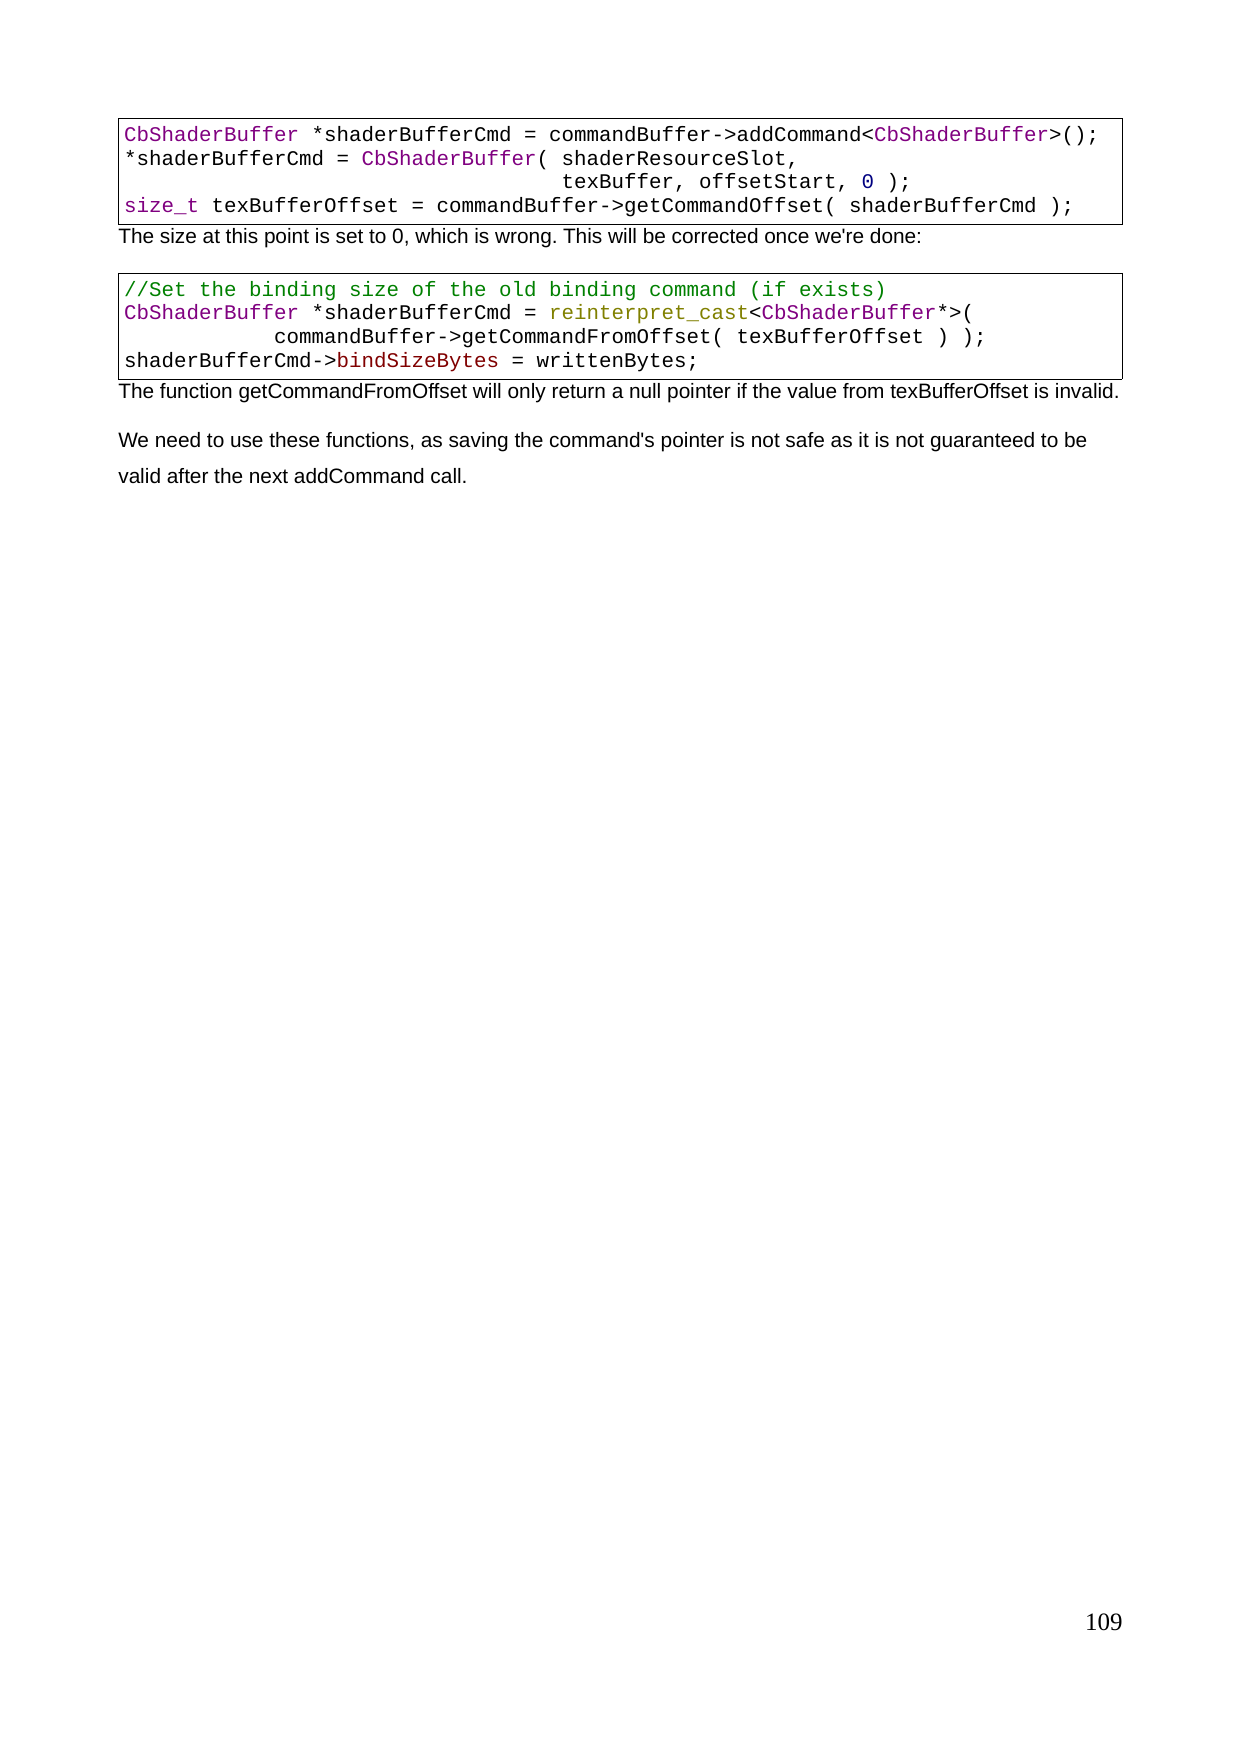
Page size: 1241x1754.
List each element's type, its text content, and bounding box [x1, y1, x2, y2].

table_header CbShaderBuffer *shaderBufferCmd = commandBuffer->addCommand<CbShaderBuffer>(); *shaderBufferCmd = CbShaderBuffer( shaderResourceSlot, texBuffer, offsetStart, 0 ); size_t texBufferOffset = commandBuffer->getCommandOffset( shaderBufferCmd ); [119, 119, 1122, 224]
table_header //Set the binding size of the old binding command (if exists) CbShaderBuffer *shaderBufferCmd = reinterpret_cast<CbShaderBuffer*>( commandBuffer->getCommandFromOffset( texBufferOffset ) ); shaderBufferCmd->bindSizeBytes = writtenBytes; [119, 274, 1122, 379]
text The size at this point is set to 0, which is wrong. This will be corrected once we're done: [118, 225, 1122, 248]
text We need to use these functions, as saving the command's pointer is not safe as it is not guaranteed to be valid after the next addCommand call. [118, 427, 1122, 487]
text The function getCommandFromOffset will only return a null pointer if the value from texBufferOffset is invalid. [118, 380, 1122, 403]
